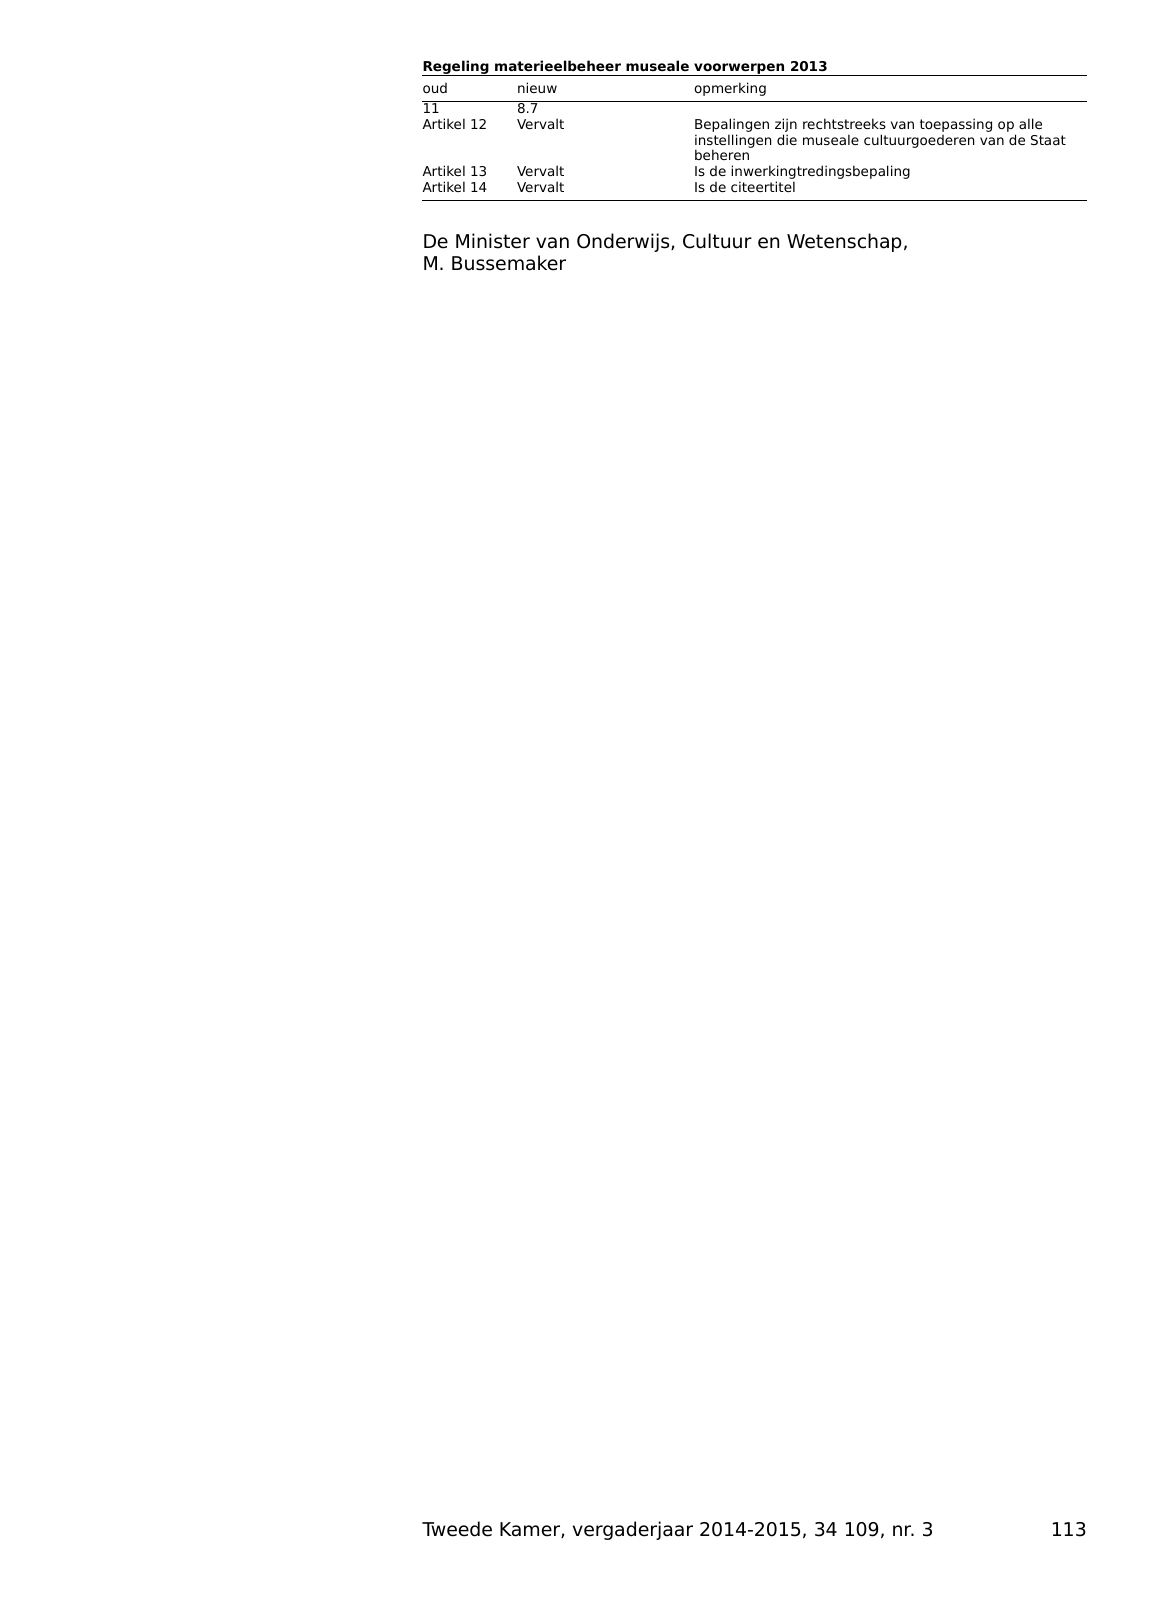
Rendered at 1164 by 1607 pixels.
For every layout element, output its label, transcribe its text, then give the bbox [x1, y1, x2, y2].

table_cell opmerking [688, 76, 1087, 101]
table_cell oud [422, 76, 511, 101]
table_cell 11 [422, 102, 511, 117]
table_cell Vervalt [511, 117, 688, 164]
table_cell Artikel 12 [422, 117, 511, 164]
table_cell Artikel 13 [422, 164, 511, 179]
table_cell Is de inwerkingtredingsbepaling [688, 164, 1087, 179]
table_cell Is de citeertitel [688, 180, 1087, 200]
table_cell 8.7 [511, 102, 688, 117]
table_cell [688, 102, 1087, 117]
table_cell nieuw [511, 76, 688, 101]
table_header Regeling materieelbeheer museale voorwerpen 2013 [422, 59, 1087, 75]
table_cell Vervalt [511, 180, 688, 200]
table_cell Bepalingen zijn rechtstreeks van toepassing op alle instellingen die museale cultuurgoederen van de Staat beheren [688, 117, 1087, 164]
table_cell Artikel 14 [422, 180, 511, 200]
table_cell Vervalt [511, 164, 688, 179]
text De Minister van Onderwijs, Cultuur en Wetenschap, M. Bussemaker [422, 231, 1087, 275]
